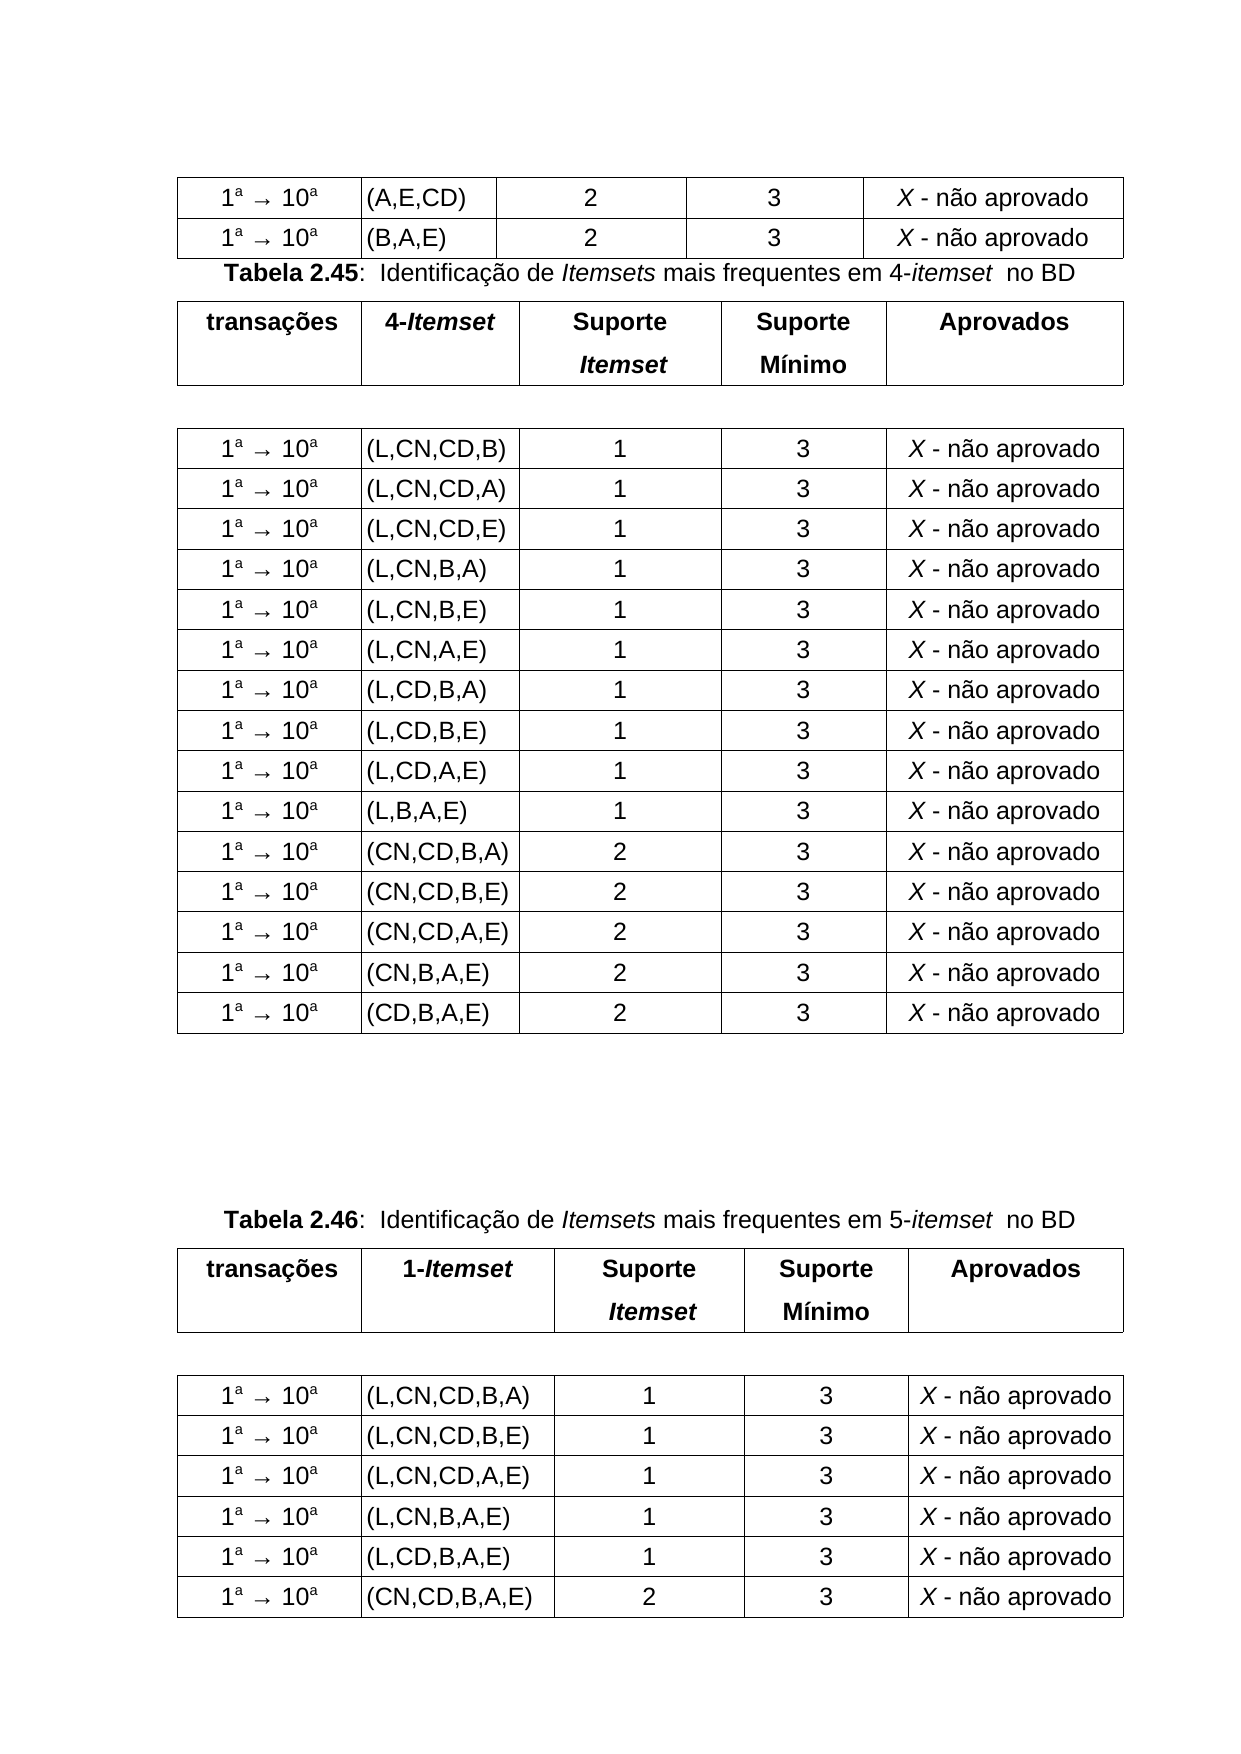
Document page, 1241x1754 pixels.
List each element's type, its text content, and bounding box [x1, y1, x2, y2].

table_cell 1 [520, 590, 721, 629]
table_cell 3 [722, 711, 886, 750]
table_cell X - não aprovado [864, 219, 1123, 258]
table_cell 1a → 10a [178, 1537, 361, 1576]
table_cell 3 [722, 792, 886, 831]
table_cell (L,CN,B,A,E) [362, 1497, 554, 1536]
table_cell 1a → 10a [178, 751, 361, 791]
table_header 1 [520, 429, 721, 468]
table_cell 2 [497, 219, 686, 258]
table_cell 1a → 10a [178, 590, 361, 629]
table_header (L,CN,CD,B) [362, 429, 519, 468]
table_cell 1 [520, 630, 721, 669]
table_header Aprovados [909, 1249, 1123, 1332]
table_cell (CN,CD,B,A) [362, 832, 519, 871]
table_cell (CD,B,A,E) [362, 993, 519, 1032]
table_cell 2 [520, 993, 721, 1032]
table_cell 3 [722, 832, 886, 871]
table_cell 1 [520, 469, 721, 508]
table_cell 3 [722, 751, 886, 791]
table_cell 2 [497, 178, 686, 217]
table_cell X - não aprovado [887, 509, 1123, 549]
table_cell 1a → 10a [178, 178, 361, 217]
table_cell X - não aprovado [887, 832, 1123, 871]
table_cell (L,CN,B,A) [362, 550, 519, 589]
table_cell 1a → 10a [178, 469, 361, 508]
table_header transações [178, 1249, 361, 1332]
table_cell 1a → 10a [178, 953, 361, 992]
table_cell (CN,CD,B,E) [362, 872, 519, 911]
table_cell 1 [520, 671, 721, 710]
table_cell 3 [722, 953, 886, 992]
table_cell 1a → 10a [178, 1497, 361, 1536]
table_cell 3 [722, 590, 886, 629]
table_cell 2 [520, 953, 721, 992]
table_cell X - não aprovado [909, 1577, 1123, 1617]
table_header Suporte Itemset [555, 1249, 744, 1332]
table_cell 3 [722, 872, 886, 911]
table_cell X - não aprovado [909, 1497, 1123, 1536]
table_cell X - não aprovado [887, 792, 1123, 831]
table_cell 1a → 10a [178, 509, 361, 549]
table_cell X - não aprovado [887, 469, 1123, 508]
table_cell (L,B,A,E) [362, 792, 519, 831]
table_cell 1a → 10a [178, 832, 361, 871]
table_header Suporte Itemset [520, 302, 721, 384]
table_cell 3 [722, 630, 886, 669]
table_cell 1a → 10a [178, 1577, 361, 1617]
table_cell 2 [520, 872, 721, 911]
table_header 1 [555, 1376, 744, 1415]
table_cell 3 [745, 1577, 908, 1617]
table_cell 1 [555, 1416, 744, 1455]
text Tabela 2.45: Identificação de Itemsets mais frequentes em 4-itemset no BD [177, 259, 1122, 287]
table_header 4-Itemset [362, 302, 519, 384]
table_cell (L,CN,CD,A) [362, 469, 519, 508]
table_cell X - não aprovado [909, 1537, 1123, 1576]
table_cell 1a → 10a [178, 912, 361, 952]
table_cell 3 [687, 178, 863, 217]
table_cell 1 [555, 1456, 744, 1496]
table_cell 3 [722, 469, 886, 508]
table_cell 3 [722, 550, 886, 589]
table_cell 1 [520, 550, 721, 589]
table_header 1-Itemset [362, 1249, 554, 1332]
text Tabela 2.46: Identificação de Itemsets mais frequentes em 5-itemset no BD [177, 1205, 1122, 1234]
table_cell 1a → 10a [178, 550, 361, 589]
table_cell 1a → 10a [178, 219, 361, 258]
table_cell X - não aprovado [887, 630, 1123, 669]
table_header X - não aprovado [909, 1376, 1123, 1415]
table_header 3 [722, 429, 886, 468]
table_cell (A,E,CD) [362, 178, 496, 217]
table_cell (B,A,E) [362, 219, 496, 258]
table_cell (L,CD,B,A) [362, 671, 519, 710]
table_cell 1a → 10a [178, 993, 361, 1032]
table_header X - não aprovado [887, 429, 1123, 468]
table_cell 1 [555, 1537, 744, 1576]
table_cell X - não aprovado [887, 711, 1123, 750]
table_cell (CN,CD,A,E) [362, 912, 519, 952]
table_cell X - não aprovado [887, 953, 1123, 992]
table_cell 1a → 10a [178, 1416, 361, 1455]
table_cell 3 [722, 509, 886, 549]
table_header 1a → 10a [178, 1376, 361, 1415]
table_cell (L,CN,A,E) [362, 630, 519, 669]
table_cell X - não aprovado [909, 1456, 1123, 1496]
table_header Suporte Mínimo [722, 302, 886, 384]
table_cell 1a → 10a [178, 630, 361, 669]
table_header Aprovados [887, 302, 1123, 384]
table_cell 2 [520, 832, 721, 871]
table_cell 3 [745, 1416, 908, 1455]
table_header 1a → 10a [178, 429, 361, 468]
table_cell (L,CN,CD,E) [362, 509, 519, 549]
table_header (L,CN,CD,B,A) [362, 1376, 554, 1415]
table_cell 3 [745, 1537, 908, 1576]
table_cell X - não aprovado [887, 550, 1123, 589]
table_cell (L,CD,B,A,E) [362, 1537, 554, 1576]
table_cell 1a → 10a [178, 792, 361, 831]
table_cell 1 [520, 792, 721, 831]
table_cell (CN,CD,B,A,E) [362, 1577, 554, 1617]
table_cell (L,CN,CD,A,E) [362, 1456, 554, 1496]
table_cell 3 [722, 671, 886, 710]
table_cell 1 [520, 509, 721, 549]
table_cell 1a → 10a [178, 711, 361, 750]
table_header Suporte Mínimo [745, 1249, 908, 1332]
table_cell X - não aprovado [887, 993, 1123, 1032]
table_cell 1a → 10a [178, 671, 361, 710]
table_cell 3 [722, 912, 886, 952]
table_cell (CN,B,A,E) [362, 953, 519, 992]
table_cell 2 [555, 1577, 744, 1617]
table_cell 1a → 10a [178, 1456, 361, 1496]
table_cell (L,CD,B,E) [362, 711, 519, 750]
table_cell (L,CN,CD,B,E) [362, 1416, 554, 1455]
table_cell 1a → 10a [178, 872, 361, 911]
table_header 3 [745, 1376, 908, 1415]
table_cell (L,CN,B,E) [362, 590, 519, 629]
table_cell 3 [745, 1456, 908, 1496]
table_cell X - não aprovado [887, 751, 1123, 791]
table_cell 1 [520, 711, 721, 750]
table_cell 2 [520, 912, 721, 952]
table_cell 3 [745, 1497, 908, 1536]
table_header transações [178, 302, 361, 384]
table_cell X - não aprovado [909, 1416, 1123, 1455]
table_cell 1 [555, 1497, 744, 1536]
table_cell X - não aprovado [887, 671, 1123, 710]
table_cell 1 [520, 751, 721, 791]
table_cell X - não aprovado [887, 872, 1123, 911]
table_cell X - não aprovado [864, 178, 1123, 217]
table_cell (L,CD,A,E) [362, 751, 519, 791]
table_cell 3 [722, 993, 886, 1032]
table_cell X - não aprovado [887, 912, 1123, 952]
table_cell X - não aprovado [887, 590, 1123, 629]
table_cell 3 [687, 219, 863, 258]
